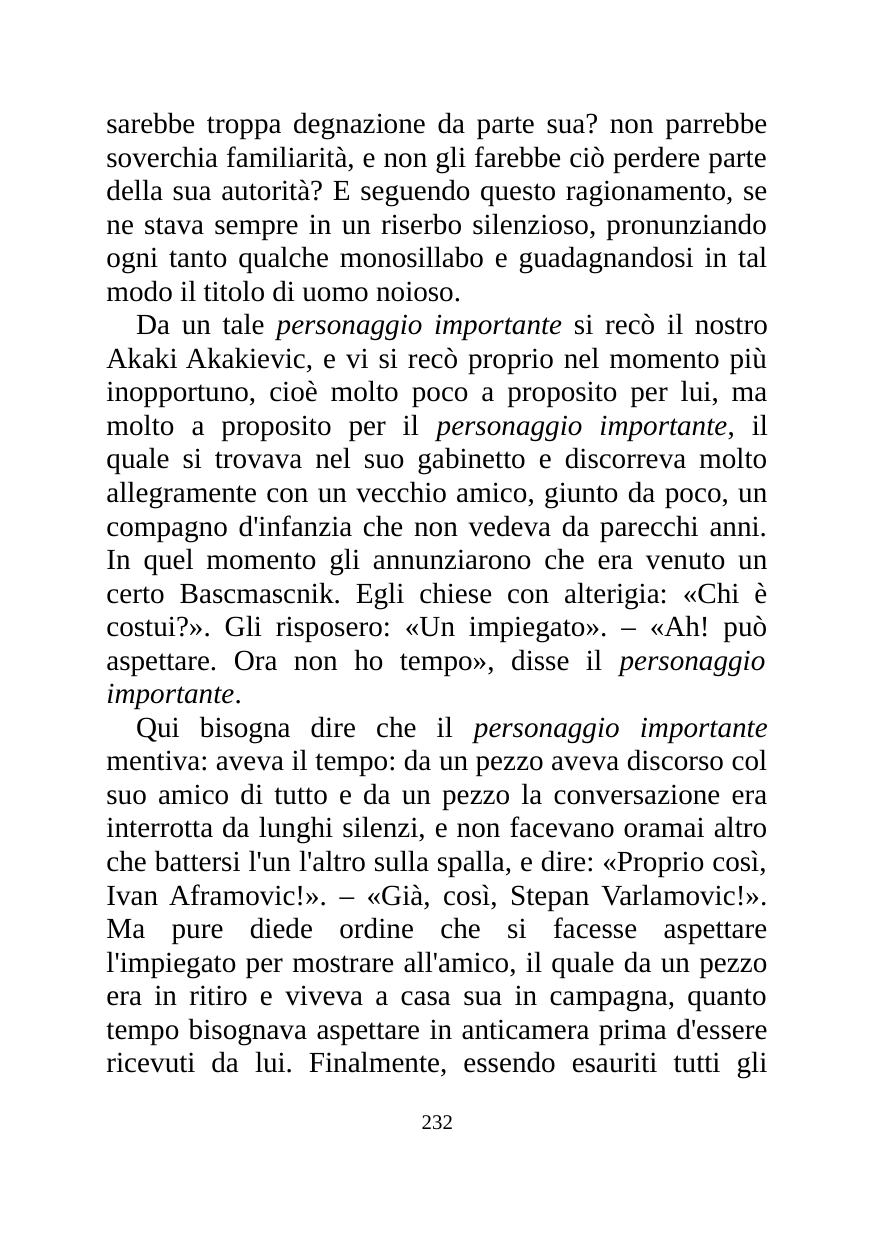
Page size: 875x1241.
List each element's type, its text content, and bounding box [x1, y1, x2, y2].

text Da un tale personaggio importante si recò il nostro Akaki Akakievic, e vi si recò proprio nel momento più inopportuno, cioè molto poco a proposito per lui, ma molto a proposito per il personaggio importante, il quale si trovava nel suo gabinetto e discorreva molto allegramente con un vecchio amico, giunto da poco, un compagno d'infanzia che non vedeva da parecchi anni. In quel momento gli annunziarono che era venuto un certo Bascmascnik. Egli chiese con alterigia: «Chi è costui?». Gli risposero: «Un impiegato». – «Ah! può aspettare. Ora non ho tempo», disse il personaggio importante. [106, 307, 768, 710]
text sarebbe troppa degnazione da parte sua? non parrebbe soverchia familiarità, e non gli farebbe ciò perdere parte della sua autorità? E seguendo questo ragionamento, se ne stava sempre in un riserbo silenzioso, pronunziando ogni tanto qualche monosillabo e guadagnandosi in tal modo il titolo di uomo noioso. [106, 106, 768, 307]
text Qui bisogna dire che il personaggio importante mentiva: aveva il tempo: da un pezzo aveva discorso col suo amico di tutto e da un pezzo la conversazione era interrotta da lunghi silenzi, e non facevano oramai altro che battersi l'un l'altro sulla spalla, e dire: «Proprio così, Ivan Aframovic!». – «Già, così, Stepan Varlamovic!». Ma pure diede ordine che si facesse aspettare l'impiegato per mostrare all'amico, il quale da un pezzo era in ritiro e viveva a casa sua in campagna, quanto tempo bisognava aspettare in anticamera prima d'essere ricevuti da lui. Finalmente, essendo esauriti tutti gli [106, 710, 768, 1079]
